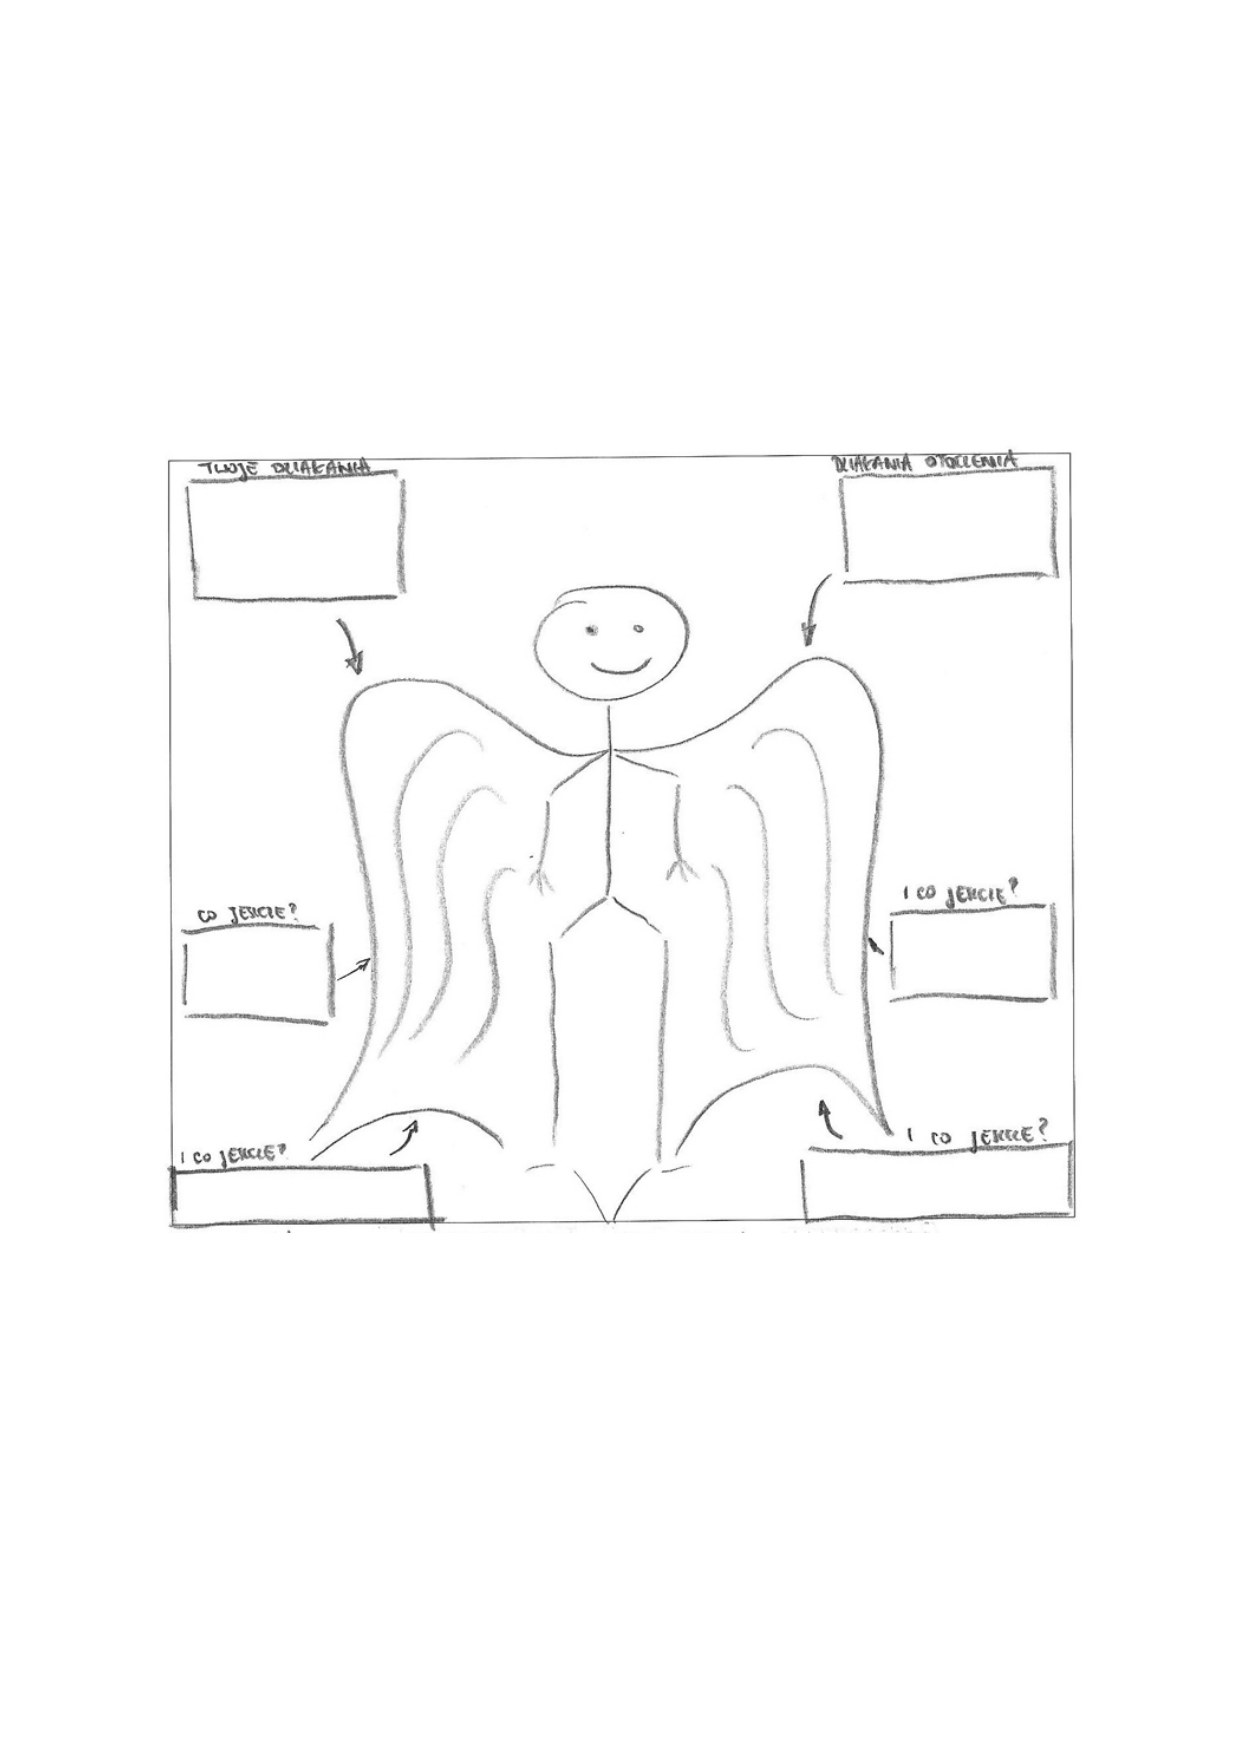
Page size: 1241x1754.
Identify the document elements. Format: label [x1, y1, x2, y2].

picture [147, 443, 1092, 1233]
